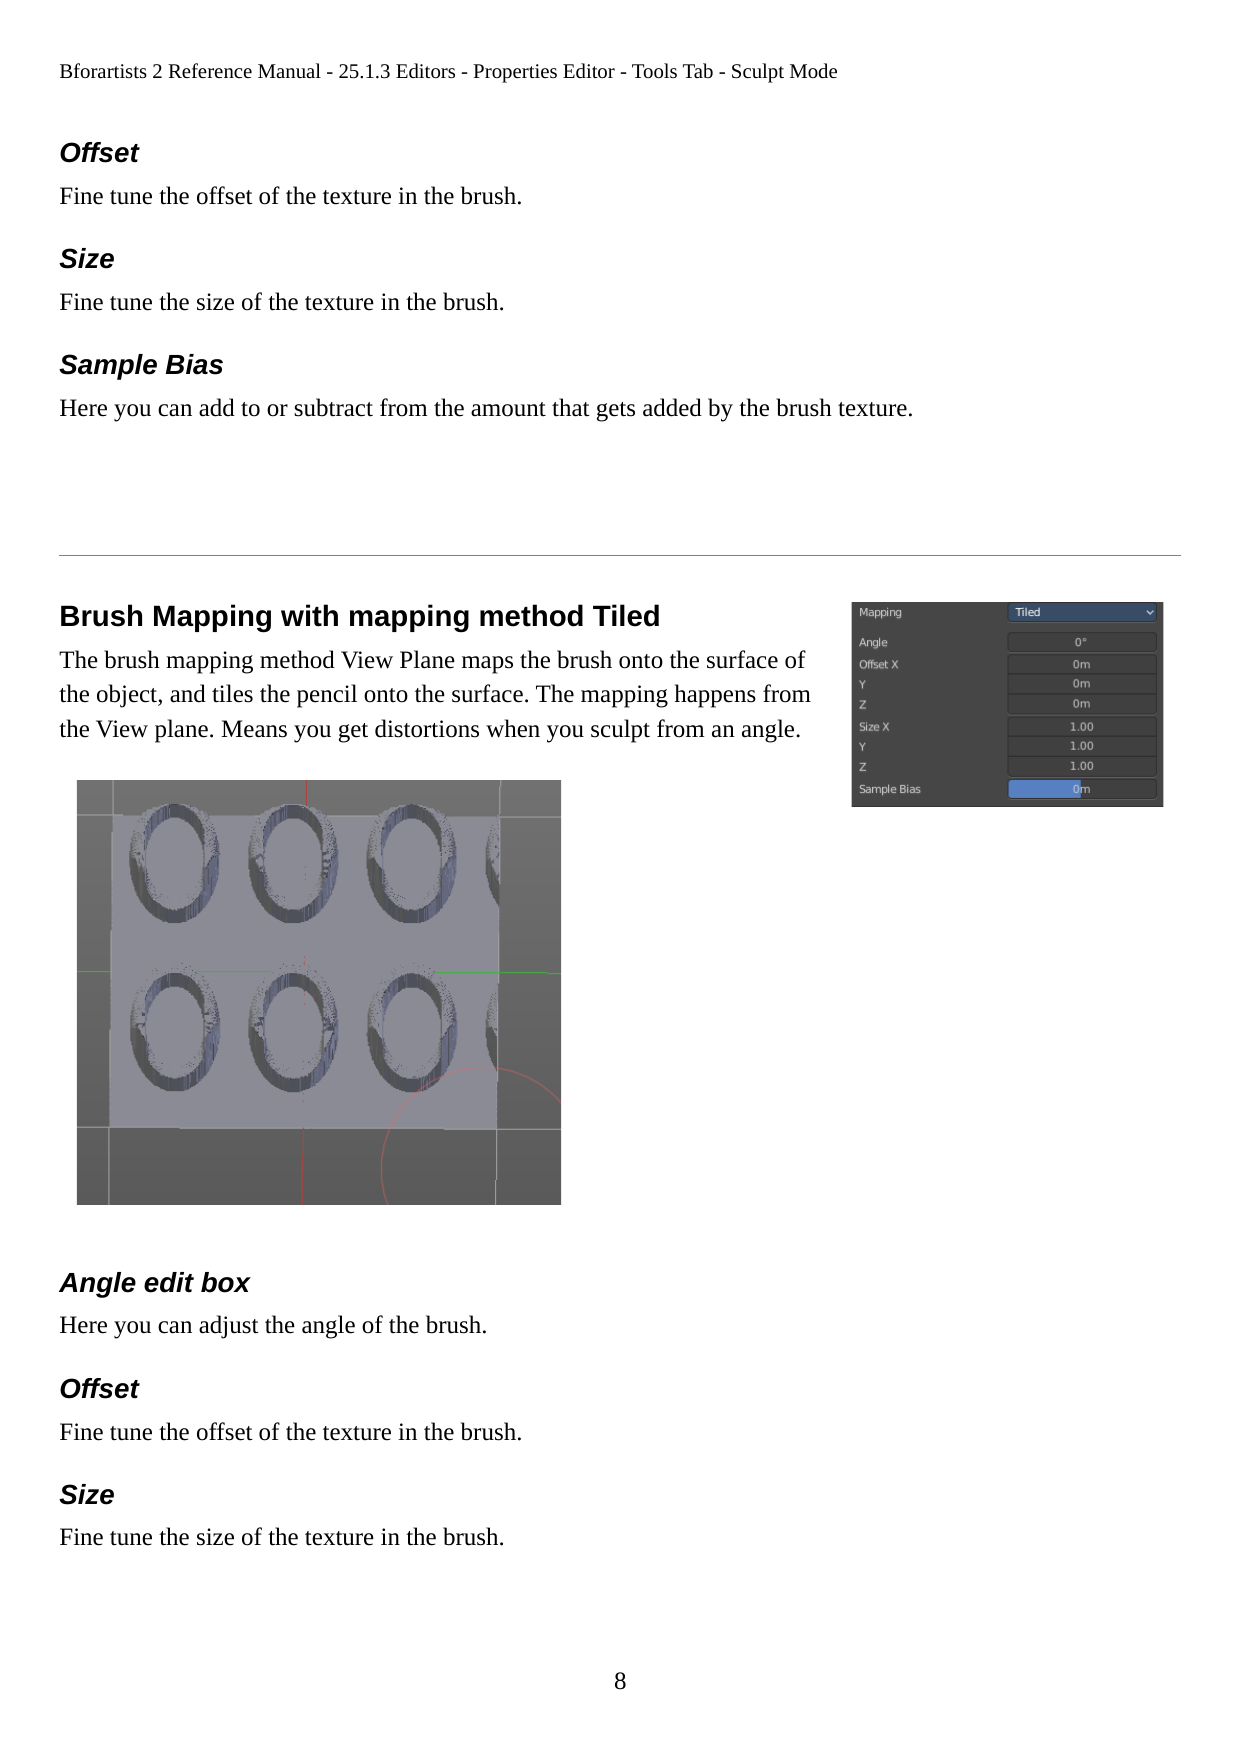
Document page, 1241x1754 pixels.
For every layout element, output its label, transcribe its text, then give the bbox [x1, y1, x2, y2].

subtitle Size [59, 243, 1181, 274]
picture [76, 780, 562, 1205]
text Here you can adjust the angle of the brush. [59, 1311, 1181, 1339]
subtitle Offset [59, 1372, 1181, 1404]
subtitle Size [59, 1478, 1181, 1510]
text Fine tune the offset of the texture in the brush. [59, 1417, 1181, 1445]
text The brush mapping method View Plane maps the brush onto the surface of the object, and tiles the pencil onto the surface. The mapping happens from the View plane. Means you get distortions when you sculpt from an angle. [59, 645, 851, 743]
picture [851, 602, 1164, 807]
subtitle Sample Bias [59, 348, 1181, 380]
text Fine tune the size of the texture in the brush. [59, 287, 1181, 316]
subtitle Brush Mapping with mapping method Tiled [59, 599, 1181, 633]
text Fine tune the size of the texture in the brush. [59, 1522, 1181, 1551]
text Fine tune the offset of the texture in the brush. [59, 181, 1181, 210]
subtitle Angle edit box [59, 1266, 1181, 1298]
text Here you can add to or subtract from the amount that gets added by the brush texture. [59, 393, 1181, 422]
subtitle Offset [59, 137, 1181, 168]
